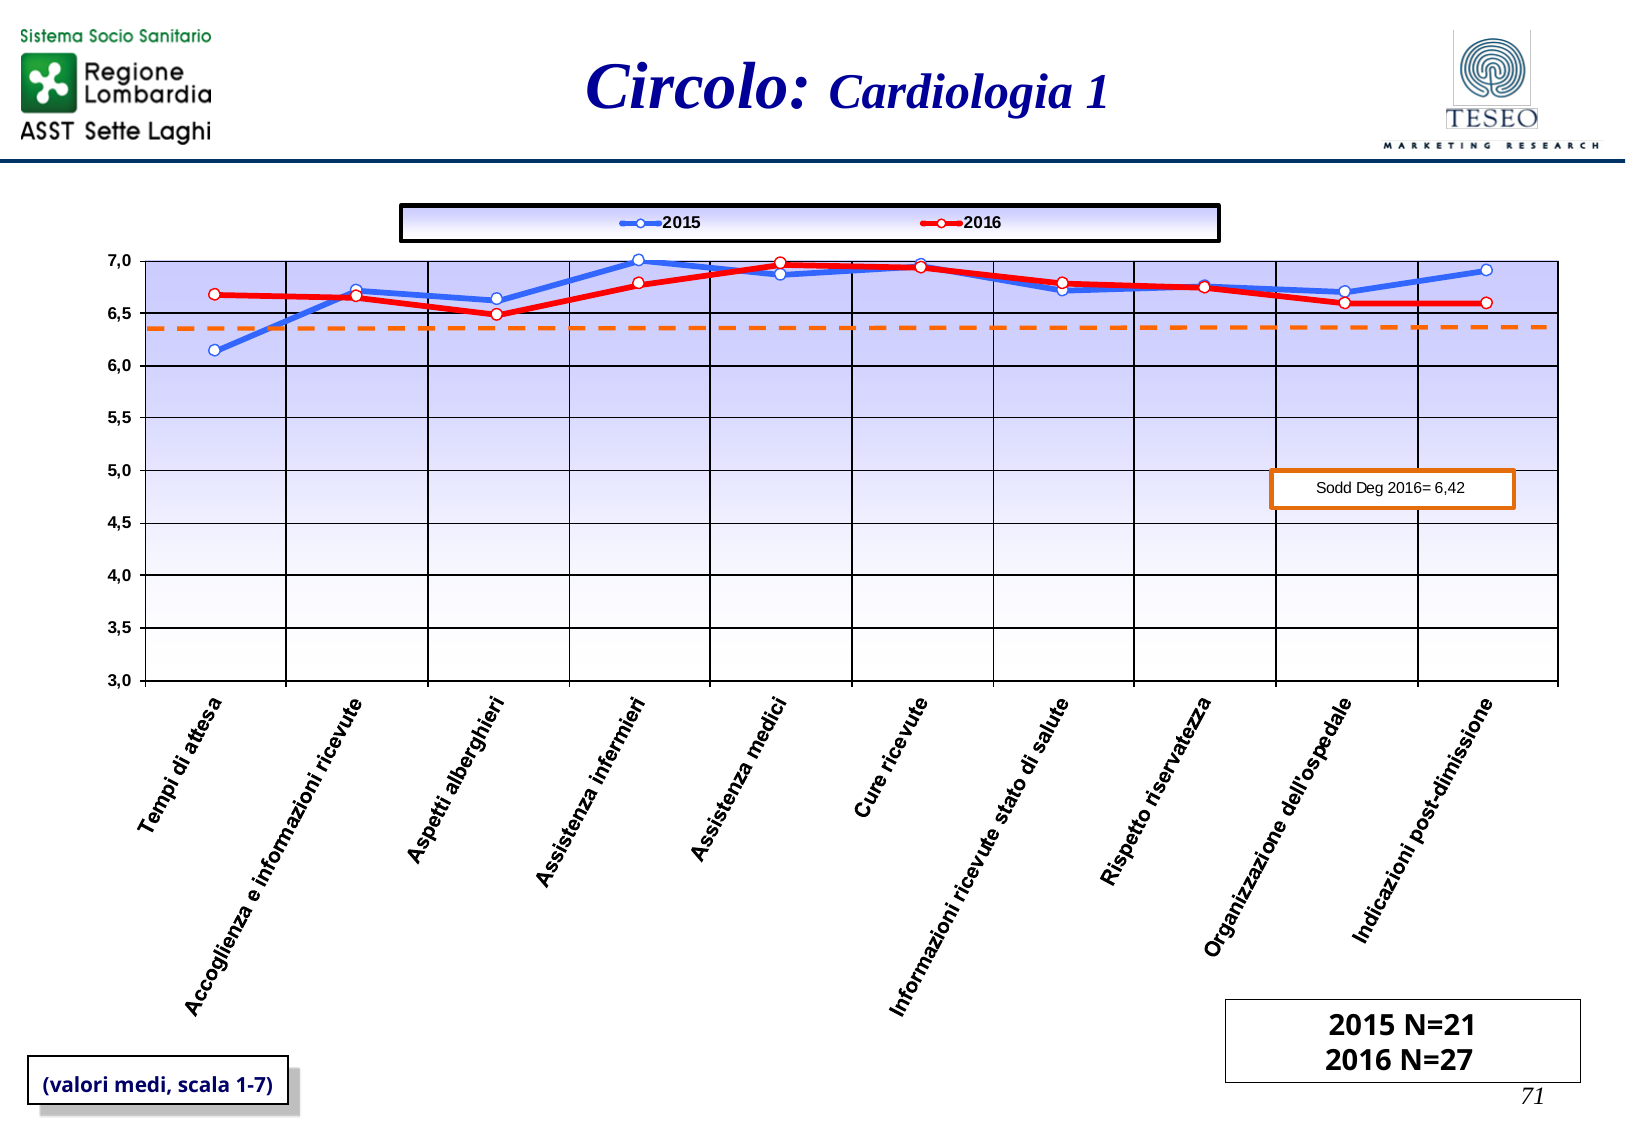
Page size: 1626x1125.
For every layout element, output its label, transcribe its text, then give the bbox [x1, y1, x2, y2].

text_box 2015 N=21 2016 N=27 [1225, 999, 1581, 1083]
text_box Circolo: Cardiologia 1 [304, 18, 1392, 144]
text_box (valori medi, scala 1-7) [27, 1056, 288, 1105]
picture [21, 26, 211, 148]
picture [1381, 30, 1604, 149]
picture [63, 194, 1562, 1047]
